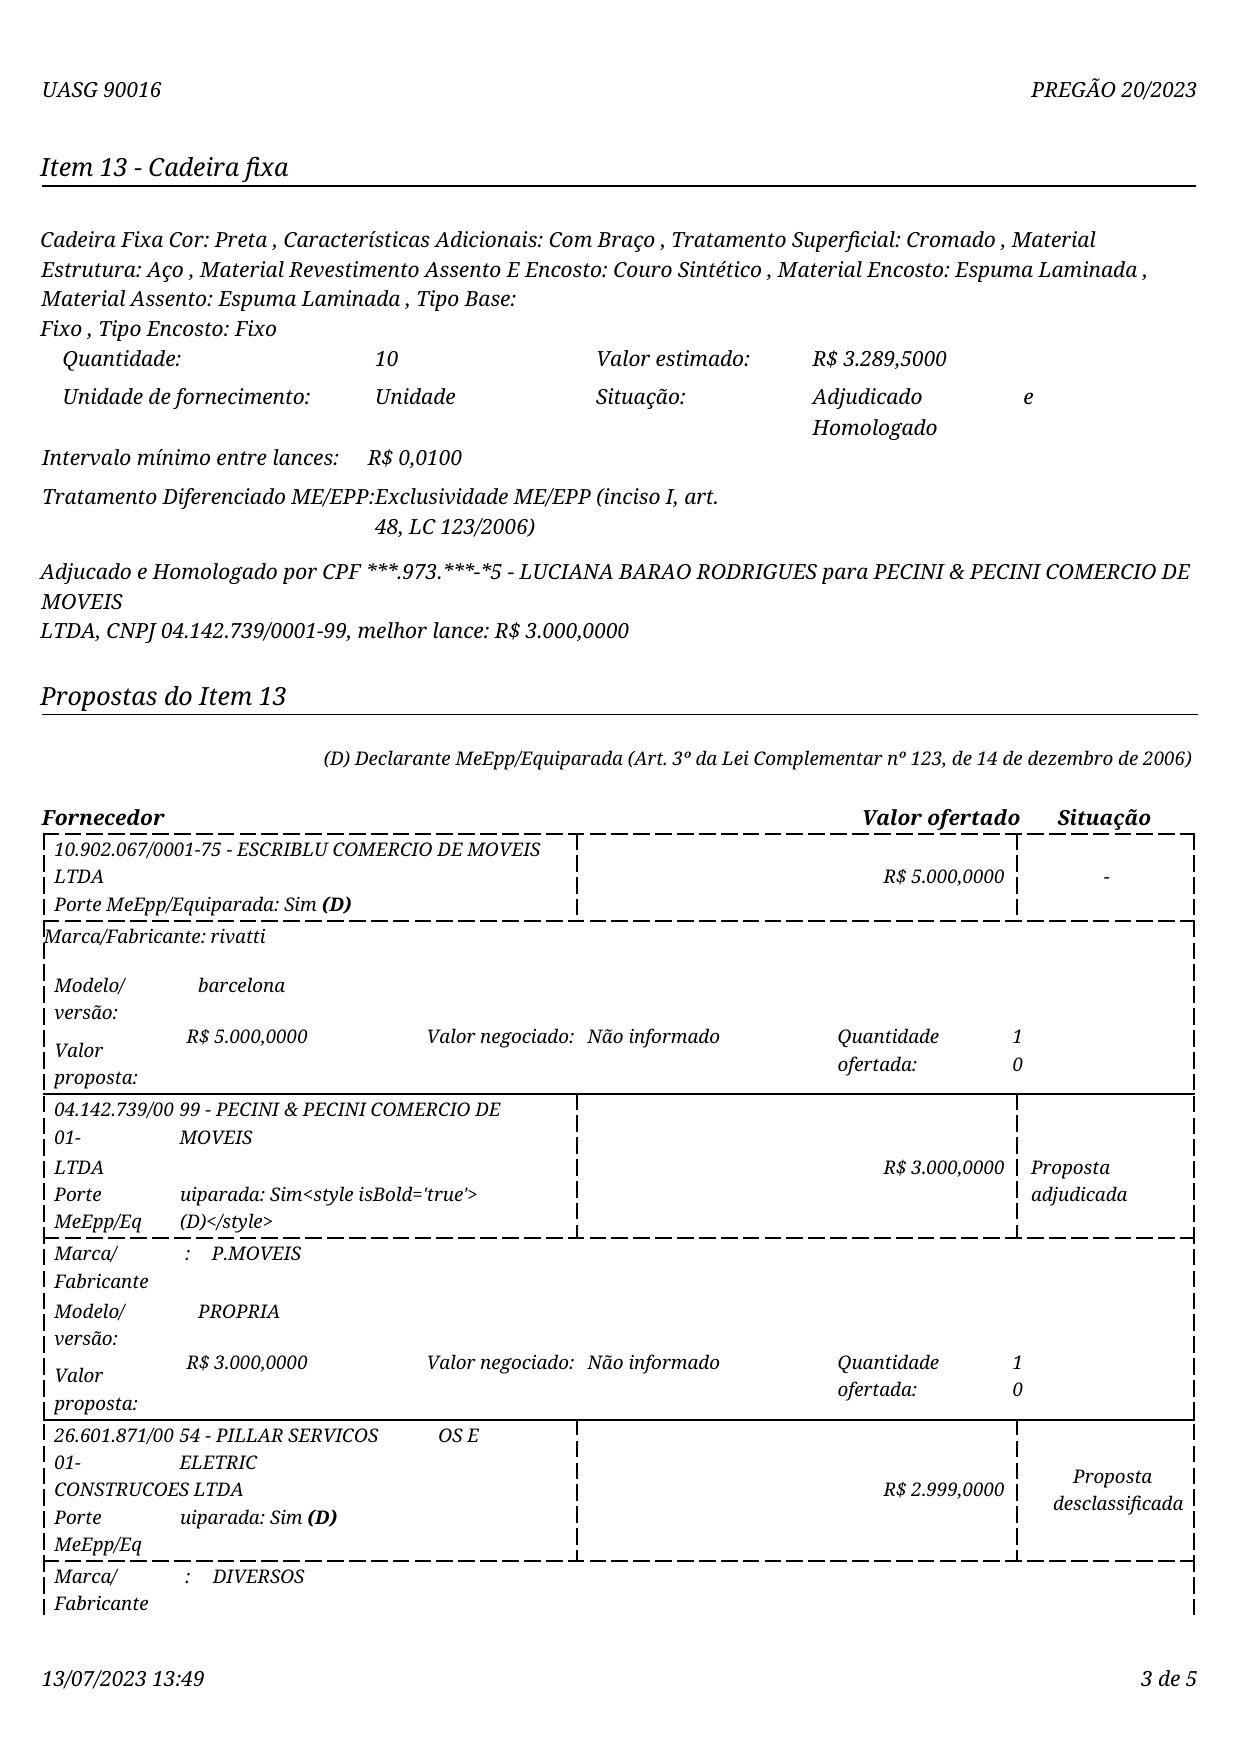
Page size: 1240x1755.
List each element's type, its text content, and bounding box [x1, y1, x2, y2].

table_cell R$ 3.000,0000 [838, 1153, 1017, 1237]
table_cell 04.142.739/0001- [44, 1095, 186, 1153]
table_cell 10 [1002, 1346, 1031, 1419]
table_cell uiparada: Sim<style isBold='true'> (D)</style> [186, 1153, 577, 1237]
text (D) Declarante MeEpp/Equiparada (Art. 3º da Lei Complementar nº 123, de 14 de dezembro de 2006) [42, 745, 1194, 771]
table_cell [1031, 1560, 1194, 1619]
table_cell : P.MOVEIS [186, 1237, 577, 1297]
text Intervalo mínimo entre lances: R$ 0,0100 [42, 443, 1199, 471]
table_cell [577, 1153, 837, 1237]
table_cell Proposta desclassificada [1031, 1421, 1194, 1560]
table_cell 26.601.871/0001- CONSTRUCOE Porte MeEpp/Eq [44, 1421, 186, 1560]
table_cell 54 - PILLAR SERVICOS ELETRIC S LTDA uiparada: Sim (D) [186, 1421, 448, 1560]
table_cell Marca/Fabricante [44, 1560, 186, 1619]
table_cell Não informado [577, 1020, 837, 1093]
table_cell [1031, 1020, 1194, 1093]
table_cell [577, 1095, 837, 1153]
text Item 13 - Cadeira fixa [40, 150, 1199, 184]
table_header R$ 5.000,0000 [838, 833, 1017, 920]
table_cell [1031, 1095, 1194, 1153]
table_header 10 Unidade [375, 344, 596, 443]
table_cell [1017, 1095, 1031, 1153]
table_cell [1031, 1237, 1194, 1297]
table_cell [838, 1297, 1031, 1346]
table_cell [1017, 1153, 1031, 1237]
table_cell [838, 971, 1031, 1020]
table_cell [577, 1421, 837, 1560]
text Tratamento Diferenciado ME/EPP: Exclusividade ME/EPP (inciso I, art. [42, 482, 1199, 511]
table_cell PROPRIA [186, 1297, 577, 1346]
text Propostas do Item 13 [40, 678, 1199, 712]
table_cell [577, 1237, 837, 1297]
table_cell [838, 1237, 1031, 1297]
table_cell R$ 3.000,0000 Valor negociado: [186, 1346, 577, 1419]
table_cell 99 - PECINI & PECINI COMERCIO DE MOVEIS [186, 1095, 577, 1153]
table_cell [1031, 1346, 1194, 1419]
table_cell : DIVERSOS [186, 1560, 448, 1619]
table_cell [838, 1560, 1031, 1619]
table_cell [838, 920, 1031, 971]
table_cell [1031, 971, 1194, 1020]
table_cell Modelo/versão: Valor proposta: [44, 971, 186, 1093]
text LTDA, CNPJ 04.142.739/0001-99, melhor lance: R$ 3.000,0000 [40, 617, 1199, 645]
text Fornecedor Valor ofertado Situação [42, 803, 1199, 831]
table_cell [577, 920, 837, 971]
table_cell Quantidade ofertada: [838, 1346, 1002, 1419]
text Fixo , Tipo Encosto: Fixo [40, 314, 1199, 343]
table_cell [577, 1560, 837, 1619]
table_header - [1031, 833, 1194, 920]
table_header [577, 833, 837, 920]
table_cell R$ 2.999,0000 [838, 1421, 1017, 1560]
table_cell Modelo/versão: Valor proposta: [44, 1297, 186, 1419]
table_cell barcelona [186, 971, 577, 1020]
text 48, LC 123/2006) [375, 512, 1199, 541]
table_cell Marca/Fabricante [44, 1237, 186, 1297]
text Cadeira Fixa Cor: Preta , Características Adicionais: Com Braço , Tratamento Superficial: Cromado , Material Estrutura: Aço , Material Revestimento Assento E Encosto: Couro Sintético , Material Encosto: Espuma Laminada , Material Assento: Espuma Laminada , Tipo Base: [40, 226, 1199, 313]
table_cell [838, 1095, 1017, 1153]
table_cell [1017, 1421, 1031, 1560]
table_cell R$ 5.000,0000 Valor negociado: [186, 1020, 577, 1093]
table_header R$ 3.289,5000 Adjudicado e Homologado [813, 344, 1036, 443]
table_cell Não informado [577, 1346, 837, 1419]
table_cell 10 [1002, 1020, 1031, 1093]
table_cell Marca/Fabricante: rivatti [44, 920, 577, 971]
table_header [1017, 833, 1031, 920]
table_cell Quantidade ofertada: [838, 1020, 1002, 1093]
table_cell OS E [448, 1421, 577, 1560]
table_cell [577, 971, 837, 1020]
table_cell LTDA Porte MeEpp/Eq [44, 1153, 186, 1237]
table_header Quantidade: Unidade de fornecimento: [63, 344, 375, 443]
table_cell Proposta adjudicada [1031, 1153, 1194, 1237]
table_cell [1031, 920, 1194, 971]
table_header Valor estimado: Situação: [596, 344, 812, 443]
text Adjucado e Homologado por CPF ***.973.***-*5 - LUCIANA BARAO RODRIGUES para PECINI & PECINI COMERCIO DE MOVEIS [40, 557, 1199, 615]
table_cell [448, 1560, 577, 1619]
table_cell [1031, 1297, 1194, 1346]
table_header 10.902.067/0001-75 - ESCRIBLU COMERCIO DE MOVEIS LTDA Porte MeEpp/Equiparada: Sim (D) [44, 833, 577, 920]
table_cell [577, 1297, 837, 1346]
